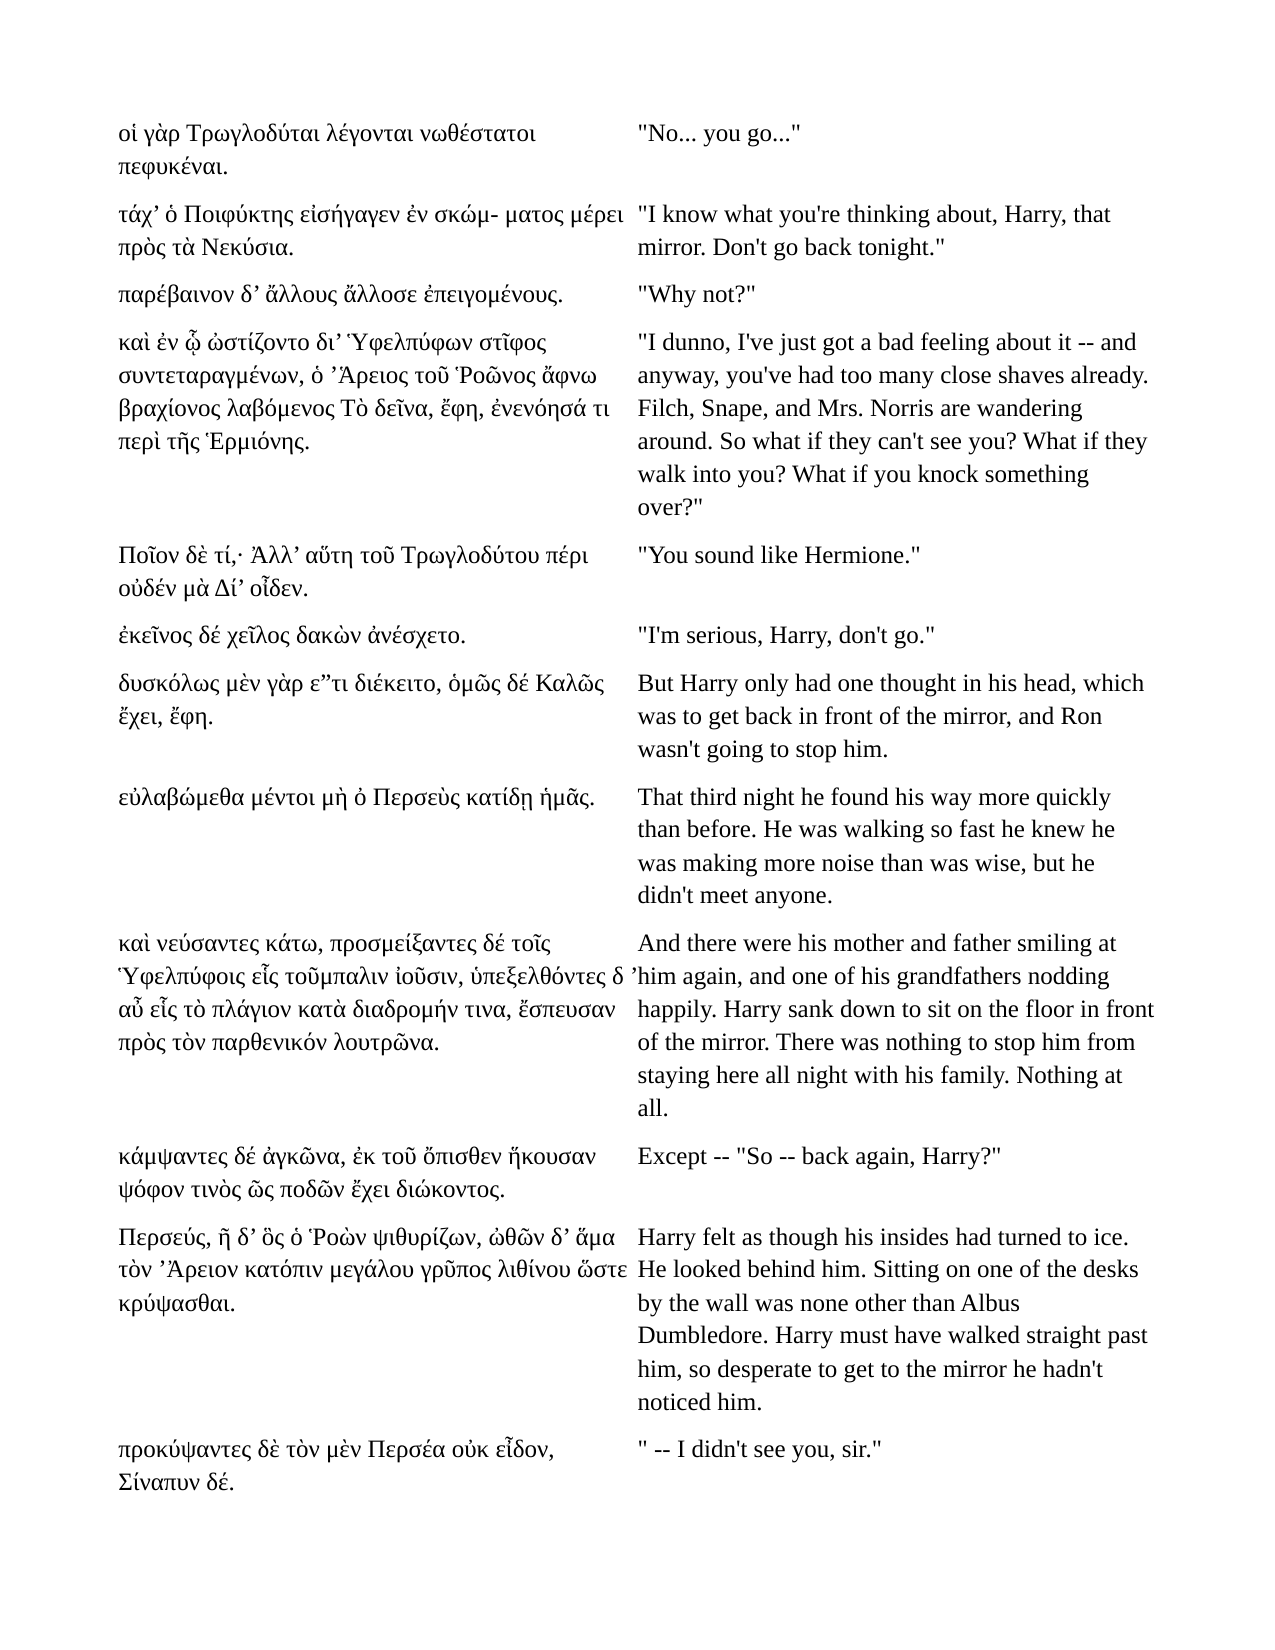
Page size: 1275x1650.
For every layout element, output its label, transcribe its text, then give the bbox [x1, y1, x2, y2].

table_cell "I know what you're thinking about, Harry, that mirror. Don't go back tonight." [638, 199, 1157, 279]
table_cell δυσκόλως μὲν γὰρ ε”τι διέκειτο, ὁμῶς δέ Καλῶς ἔχει, ἔφη. [118, 668, 637, 782]
table_cell Περσεύς, ῆ δ’ ὃς ὁ Ῥοὼν ψιθυρίζων, ὠθῶν δ’ ἅμα τὸν ’Ἀρειον κατόπιν μεγάλου γρῦπος λιθίνου ὥστε κρύψασθαι. [118, 1222, 637, 1434]
table_cell "I'm serious, Harry, don't go." [638, 620, 1157, 668]
table_cell Harry felt as though his insides had turned to ice. He looked behind him. Sitting on one of the desks by the wall was none other than Albus Dumbledore. Harry must have walked straight past him, so desperate to get to the mirror he hadn't noticed him. [638, 1222, 1157, 1434]
table_cell τάχ’ ὁ Ποιφύκτης εἰσήγαγεν ἐν σκώμ- ματος μέρει πρὸς τὰ Νεκύσια. [118, 199, 637, 279]
table_cell "Why not?" [638, 279, 1157, 327]
table_cell "I dunno, I've just got a bad feeling about it -- and anyway, you've had too many close shaves already. Filch, Snape, and Mrs. Norris are wandering around. So what if they can't see you? What if they walk into you? What if you knock something over?" [638, 327, 1157, 540]
table_cell " -- I didn't see you, sir." [638, 1434, 1157, 1515]
table_cell ἐκεῖνος δέ χεῖλος δακὼν ἀνέσχετο. [118, 620, 637, 668]
table_cell καὶ νεύσαντες κάτω, προσμείξαντες δέ τοῖς Ὑφελπύφοις εἷς τοῦμπαλιν ἰοῦσιν, ὑπεξελθόντες δ ’ αὖ εἷς τὸ πλάγιον κατὰ διαδρομήν τινα, ἔσπευσαν πρὸς τὸν παρθενικόν λουτρῶνα. [118, 928, 637, 1141]
table_cell But Harry only had one thought in his head, which was to get back in front of the mirror, and Ron wasn't going to stop him. [638, 668, 1157, 782]
table_cell οἱ γὰρ Τρωγλοδύται λέγονται νωθέστατοι πεφυκέναι. [118, 118, 637, 199]
table_cell παρέβαινον δ’ ἄλλους ἄλλοσε ἐπειγομένους. [118, 279, 637, 327]
table_cell Ποῖον δὲ τί,· Ἀλλ’ αὕτη τοῦ Τρωγλοδύτου πέρι οὐδέν μὰ Δί’ οἶδεν. [118, 540, 637, 620]
table_cell Except -- "So -- back again, Harry?" [638, 1141, 1157, 1222]
table_cell προκύψαντες δὲ τὸν μὲν Περσέα οὐκ εἶδον, Σίναπυν δέ. [118, 1434, 637, 1515]
table_cell καὶ ἐν ᾧ ὠστίζοντο δι’ Ὑφελπύφων στῖφος συντεταραγμένων, ὁ ’Ἁρειος τοῦ Ῥοῶνος ἄφνω βραχίονος λαβόμενος Τὸ δεῖνα, ἔφη, ἐνενόησά τι περὶ τῆς Ἑρμιόνης. [118, 327, 637, 540]
table_cell "No... you go..." [638, 118, 1157, 199]
table_cell κάμψαντες δέ ἀγκῶνα, ἐκ τοῦ ὄπισθεν ἥκουσαν ψόφον τινὸς ῶς ποδῶν ἔχει διώκοντος. [118, 1141, 637, 1222]
table_cell And there were his mother and father smiling at him again, and one of his grandfathers nodding happily. Harry sank down to sit on the floor in front of the mirror. There was nothing to stop him from staying here all night with his family. Nothing at all. [638, 928, 1157, 1141]
table_cell "You sound like Hermione." [638, 540, 1157, 620]
table_cell εὐλαβώμεθα μέντοι μὴ ὀ Περσεὺς κατίδῃ ἡμᾶς. [118, 782, 637, 928]
table_cell That third night he found his way more quickly than before. He was walking so fast he knew he was making more noise than was wise, but he didn't meet anyone. [638, 782, 1157, 928]
